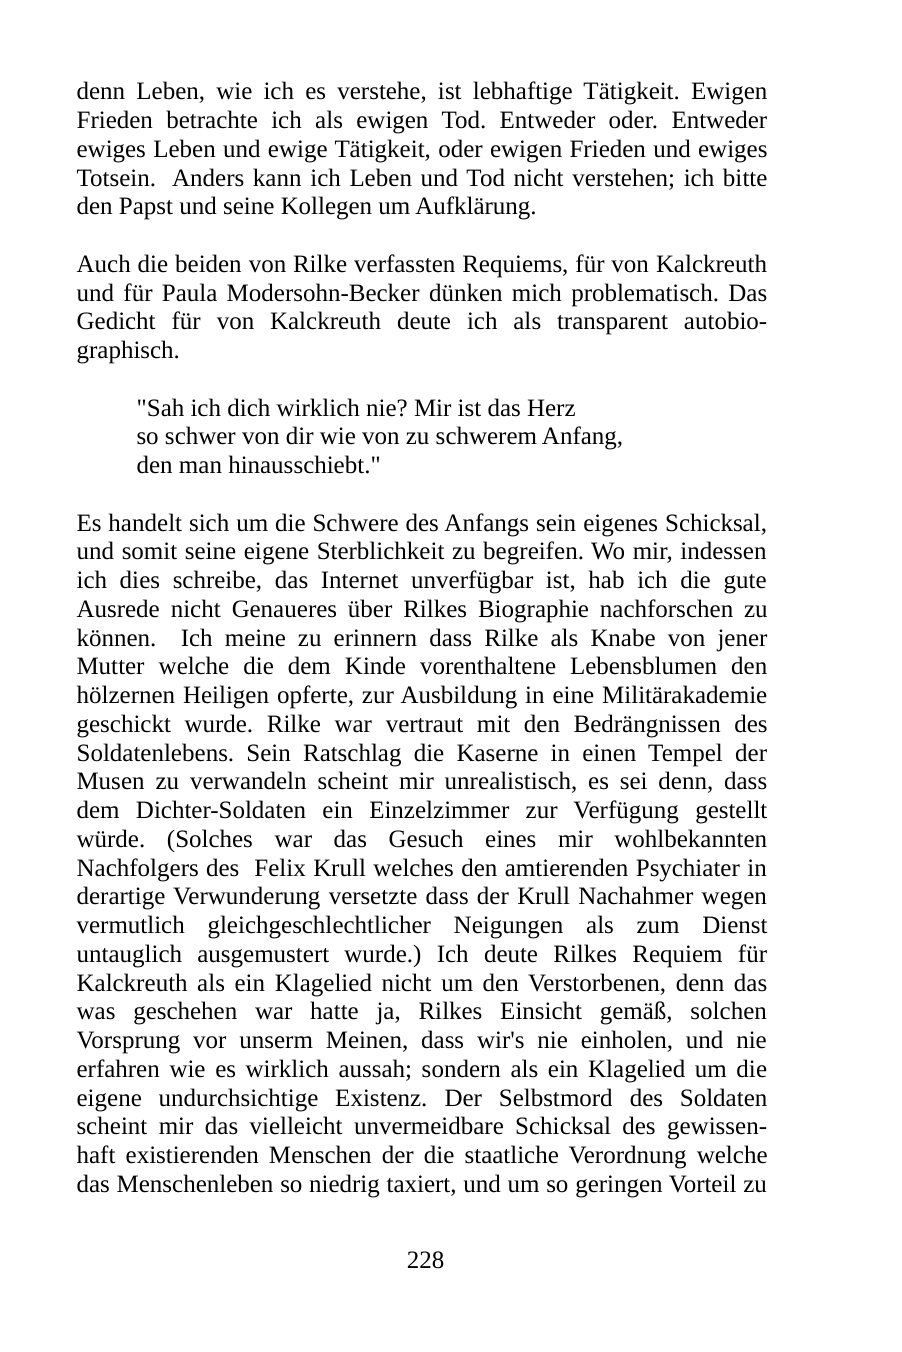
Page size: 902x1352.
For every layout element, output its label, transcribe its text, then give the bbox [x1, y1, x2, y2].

text so schwer von dir wie von zu schwerem Anfang, [136, 421, 768, 450]
text Es handelt sich um die Schwere des Anfangs sein eigenes Schicksal, und somit seine eigene Sterblichkeit zu begreifen. Wo mir, indessen ich dies schreibe, das Internet unverfügbar ist, hab ich die gute Ausrede nicht Genaueres über Rilkes Biographie nachforschen zu können. Ich meine zu erinnern dass Rilke als Knabe von jener Mutter welche die dem Kinde vorenthaltene Lebensblumen den hölzernen Heiligen opferte, zur Ausbildung in eine Militärakademie geschickt wurde. Rilke war vertraut mit den Bedrängnissen des Soldatenlebens. Sein Ratschlag die Kaserne in einen Tempel der Musen zu verwandeln scheint mir unrealistisch, es sei denn, dass dem Dichter-Soldaten ein Einzelzimmer zur Verfügung gestellt würde. (Solches war das Gesuch eines mir wohlbekannten Nachfolgers des Felix Krull welches den amtierenden Psychiater in derartige Verwunderung versetzte dass der Krull Nachahmer wegen vermutlich gleichgeschlechtlicher Neigungen als zum Dienst untauglich ausgemustert wurde.) Ich deute Rilkes Requiem für Kalckreuth als ein Klagelied nicht um den Verstorbenen, denn das was geschehen war hatte ja, Rilkes Einsicht gemäß, solchen Vorsprung vor unserm Meinen, dass wir's nie einholen, und nie erfahren wie es wirklich aussah; sondern als ein Klagelied um die eigene undurchsichtige Existenz. Der Selbstmord des Soldaten scheint mir das vielleicht unvermeidbare Schicksal des gewissen-haft existierenden Menschen der die staatliche Verordnung welche das Menschenleben so niedrig taxiert, und um so geringen Vorteil zu [76, 508, 768, 1198]
text den man hinausschiebt." [136, 450, 768, 479]
text denn Leben, wie ich es verstehe, ist lebhaftige Tätigkeit. Ewigen Frieden betrachte ich als ewigen Tod. Entweder oder. Entweder ewiges Leben und ewige Tätigkeit, oder ewigen Frieden und ewiges Totsein. Anders kann ich Leben und Tod nicht verstehen; ich bitte den Papst und seine Kollegen um Aufklärung. [76, 76, 768, 220]
text "Sah ich dich wirklich nie? Mir ist das Herz [136, 393, 768, 421]
text Auch die beiden von Rilke verfassten Requiems, für von Kalckreuth und für Paula Modersohn-Becker dünken mich problematisch. Das Gedicht für von Kalckreuth deute ich als transparent autobio-graphisch. [76, 249, 768, 364]
